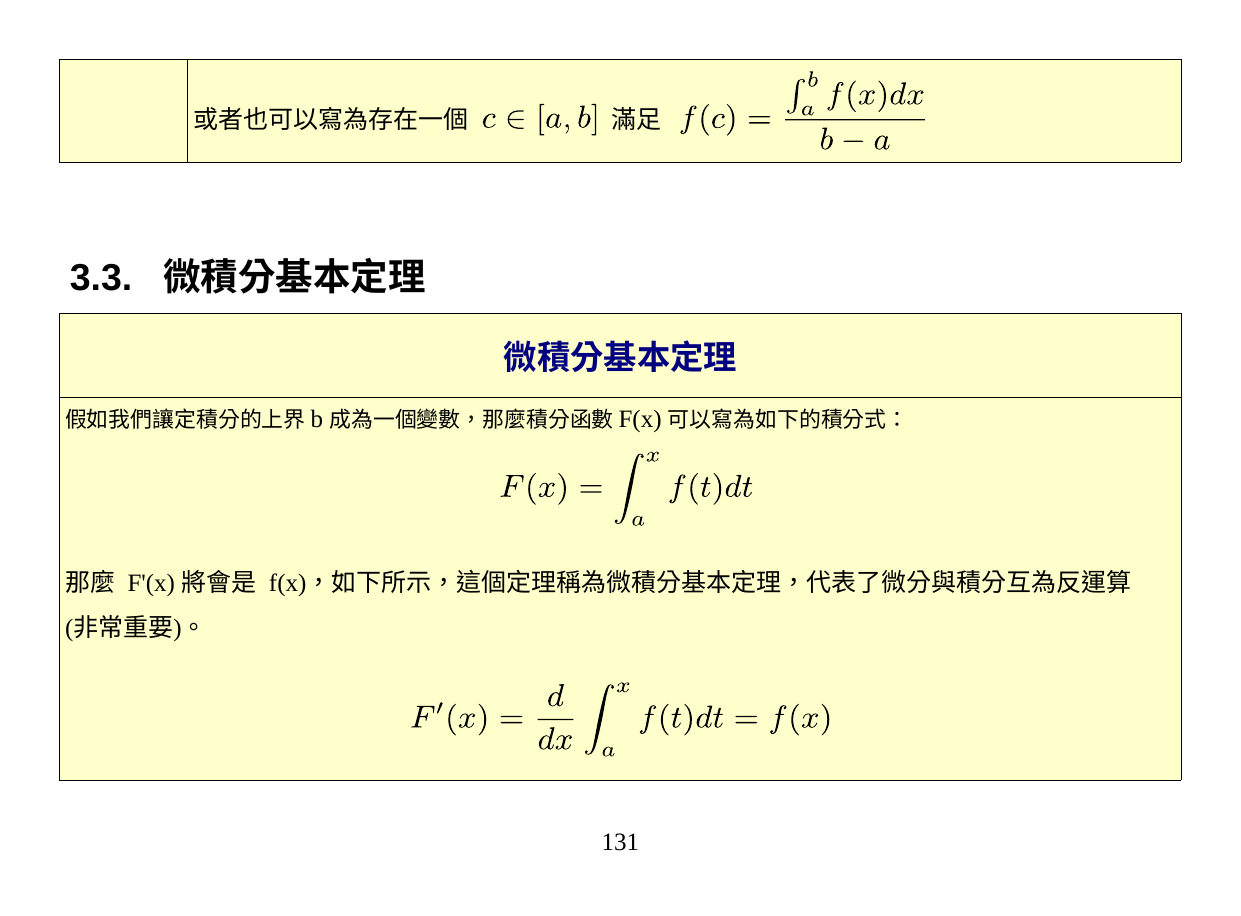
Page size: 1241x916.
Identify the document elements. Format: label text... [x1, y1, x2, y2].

table_cell [60, 60, 187, 162]
table_cell 或者也可以寫為存在一個 滿足 [188, 60, 1181, 162]
table_cell 假如我們讓定積分的上界 b 成為一個變數，那麼積分函數 F(x) 可以寫為如下的積分式： 那麼 F'(x) 將會是 f(x)，如下所示，這個定理稱為微積分基本定理，代表了微分與積分互為反運算 (非常重要)。 [60, 398, 1181, 780]
subtitle 微積分基本定理 [59, 246, 1181, 301]
table_header 微積分基本定理 [60, 314, 1181, 397]
